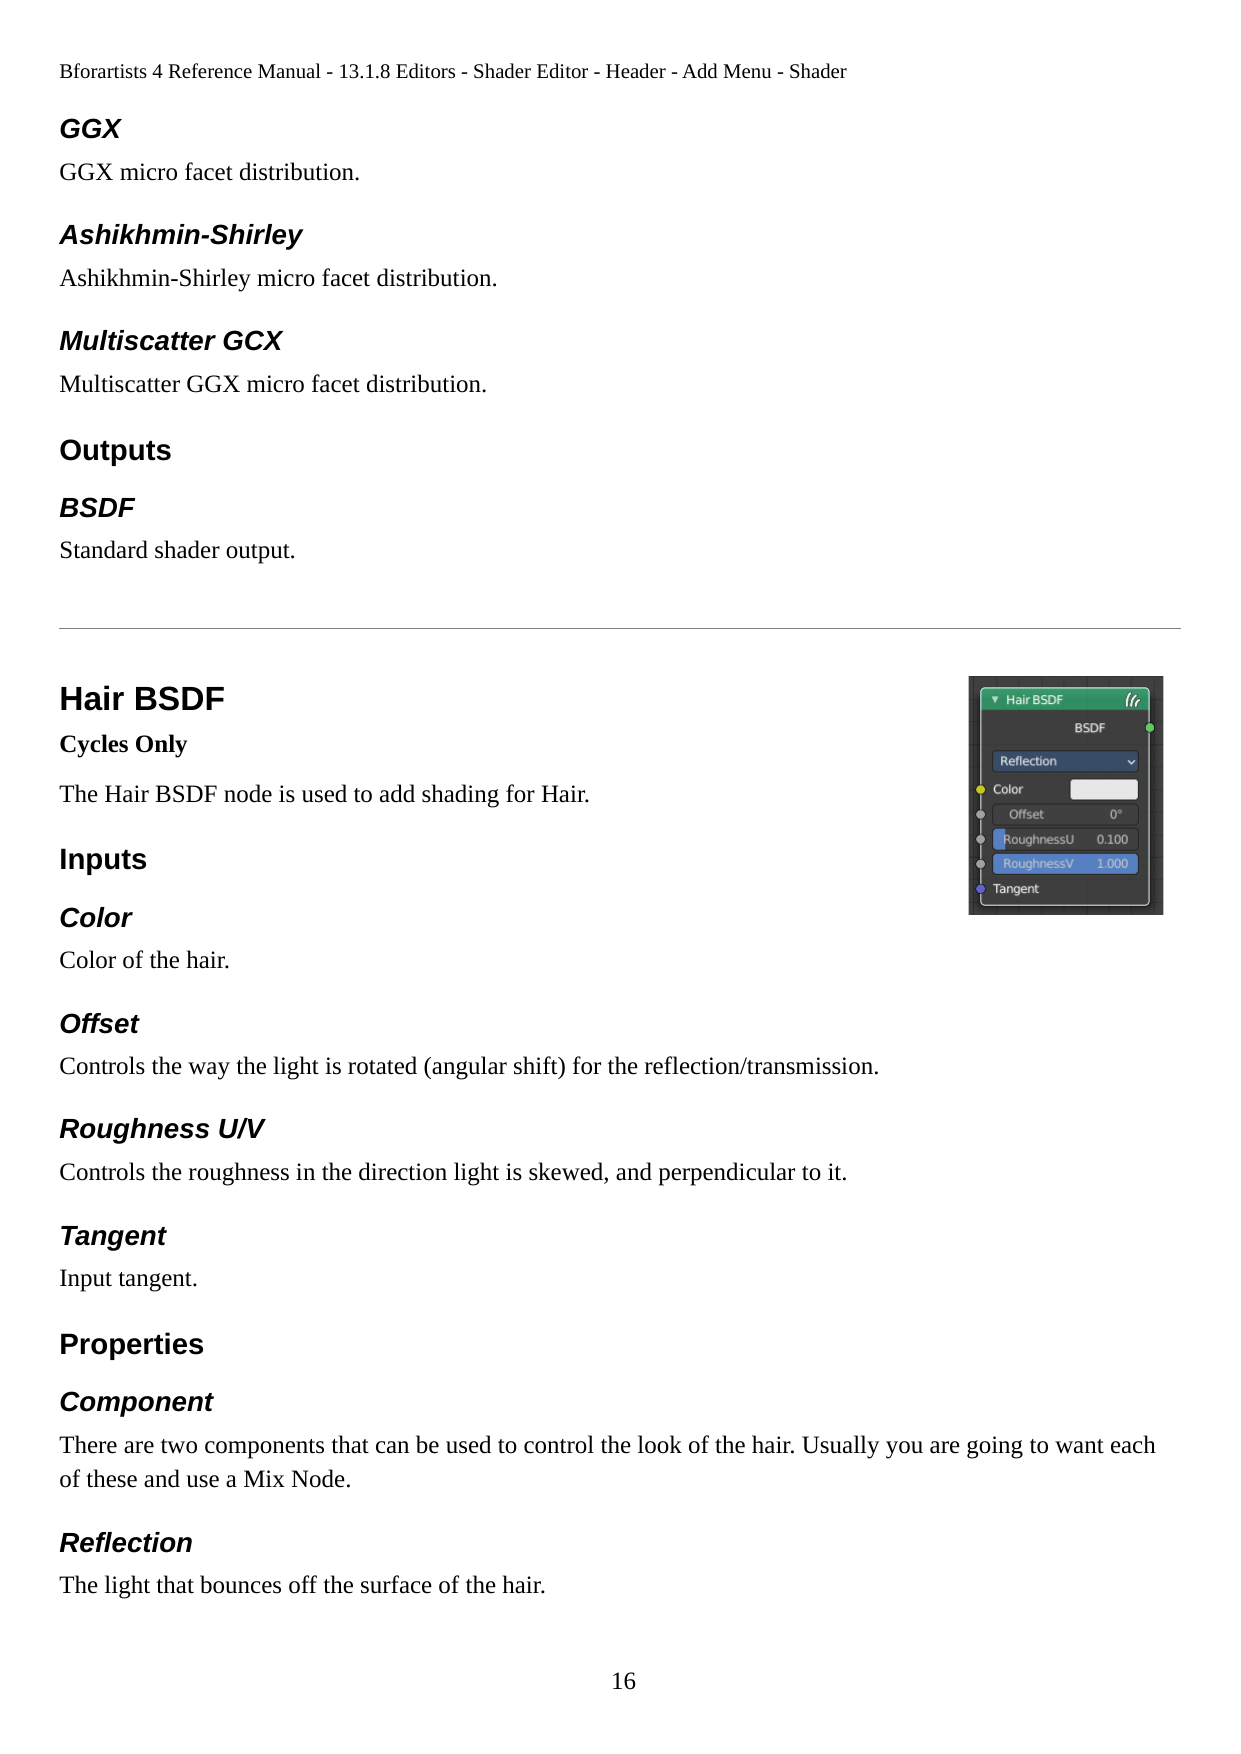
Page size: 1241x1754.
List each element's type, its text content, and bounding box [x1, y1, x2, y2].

picture [968, 676, 1164, 915]
text [1164, 729, 1181, 758]
subtitle GGX [59, 113, 1181, 144]
subtitle Component [59, 1386, 1181, 1417]
subtitle [1164, 678, 1181, 717]
text Standard shader output. [59, 536, 1181, 564]
subtitle Tangent [59, 1219, 1181, 1251]
subtitle Reflection [59, 1526, 1181, 1558]
subtitle Multiscatter GCX [59, 324, 1181, 356]
text Controls the way the light is rotated (angular shift) for the reflection/transmission. [59, 1051, 1181, 1080]
subtitle Color [59, 901, 1181, 933]
text Ashikhmin-Shirley micro facet distribution. [59, 263, 1181, 292]
text The light that bounces off the surface of the hair. [59, 1570, 1181, 1599]
subtitle BSDF [59, 491, 1181, 523]
text Input tangent. [59, 1263, 1181, 1292]
text GGX micro facet distribution. [59, 157, 1181, 186]
subtitle Ashikhmin-Shirley [59, 218, 1181, 250]
subtitle Inputs [59, 842, 968, 876]
text Multiscatter GGX micro facet distribution. [59, 369, 1181, 398]
text The Hair BSDF node is used to add shading for Hair. [59, 779, 968, 807]
subtitle Offset [59, 1007, 1181, 1039]
subtitle Roughness U/V [59, 1113, 1181, 1145]
text Color of the hair. [59, 945, 1181, 974]
subtitle [1164, 842, 1181, 876]
text Controls the roughness in the direction light is skewed, and perpendicular to it. [59, 1157, 1181, 1186]
text There are two components that can be used to control the look of the hair. Usually you are going to want each of these and use a Mix Node. [59, 1430, 1181, 1493]
subtitle Outputs [59, 432, 1181, 466]
text Cycles Only [59, 729, 968, 758]
subtitle Properties [59, 1327, 1181, 1361]
subtitle Hair BSDF [59, 678, 968, 717]
